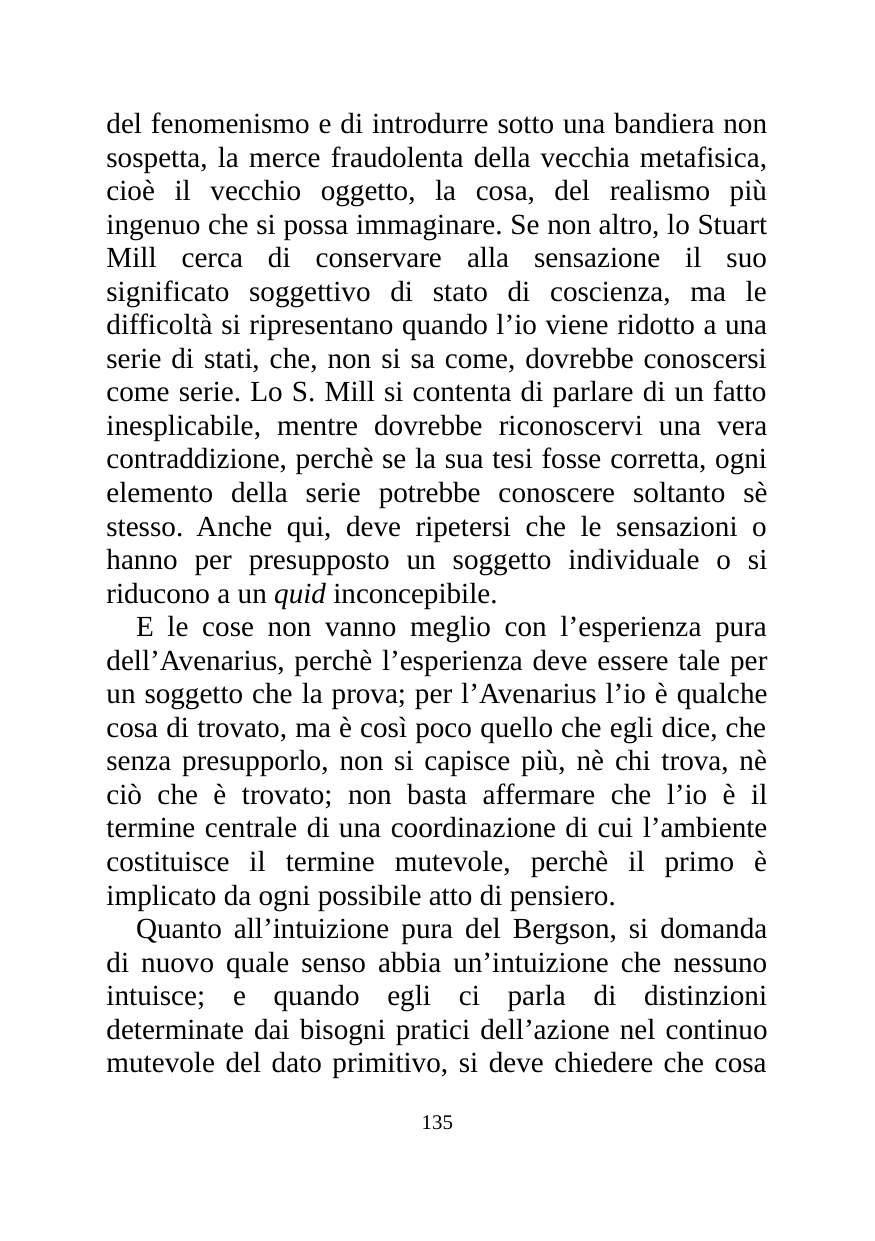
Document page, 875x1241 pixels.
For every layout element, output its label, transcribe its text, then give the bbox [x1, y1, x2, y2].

text del fenomenismo e di introdurre sotto una bandiera non sospetta, la merce fraudolenta della vecchia metafisica, cioè il vecchio oggetto, la cosa, del realismo più ingenuo che si possa immaginare. Se non altro, lo Stuart Mill cerca di conservare alla sensazione il suo significato soggettivo di stato di coscienza, ma le difficoltà si ripresentano quando l’io viene ridotto a una serie di stati, che, non si sa come, dovrebbe conoscersi come serie. Lo S. Mill si contenta di parlare di un fatto inesplicabile, mentre dovrebbe riconoscervi una vera contraddizione, perchè se la sua tesi fosse corretta, ogni elemento della serie potrebbe conoscere soltanto sè stesso. Anche qui, deve ripetersi che le sensazioni o hanno per presupposto un soggetto individuale o si riducono a un quid inconcepibile. [106, 106, 768, 609]
text E le cose non vanno meglio con l’esperienza pura dell’Avenarius, perchè l’esperienza deve essere tale per un soggetto che la prova; per l’Avenarius l’io è qualche cosa di trovato, ma è così poco quello che egli dice, che senza presupporlo, non si capisce più, nè chi trova, nè ciò che è trovato; non basta affermare che l’io è il termine centrale di una coordinazione di cui l’ambiente costituisce il termine mutevole, perchè il primo è implicato da ogni possibile atto di pensiero. [106, 609, 768, 911]
text Quanto all’intuizione pura del Bergson, si domanda di nuovo quale senso abbia un’intuizione che nessuno intuisce; e quando egli ci parla di distinzioni determinate dai bisogni pratici dell’azione nel continuo mutevole del dato primitivo, si deve chiedere che cosa [106, 911, 768, 1079]
